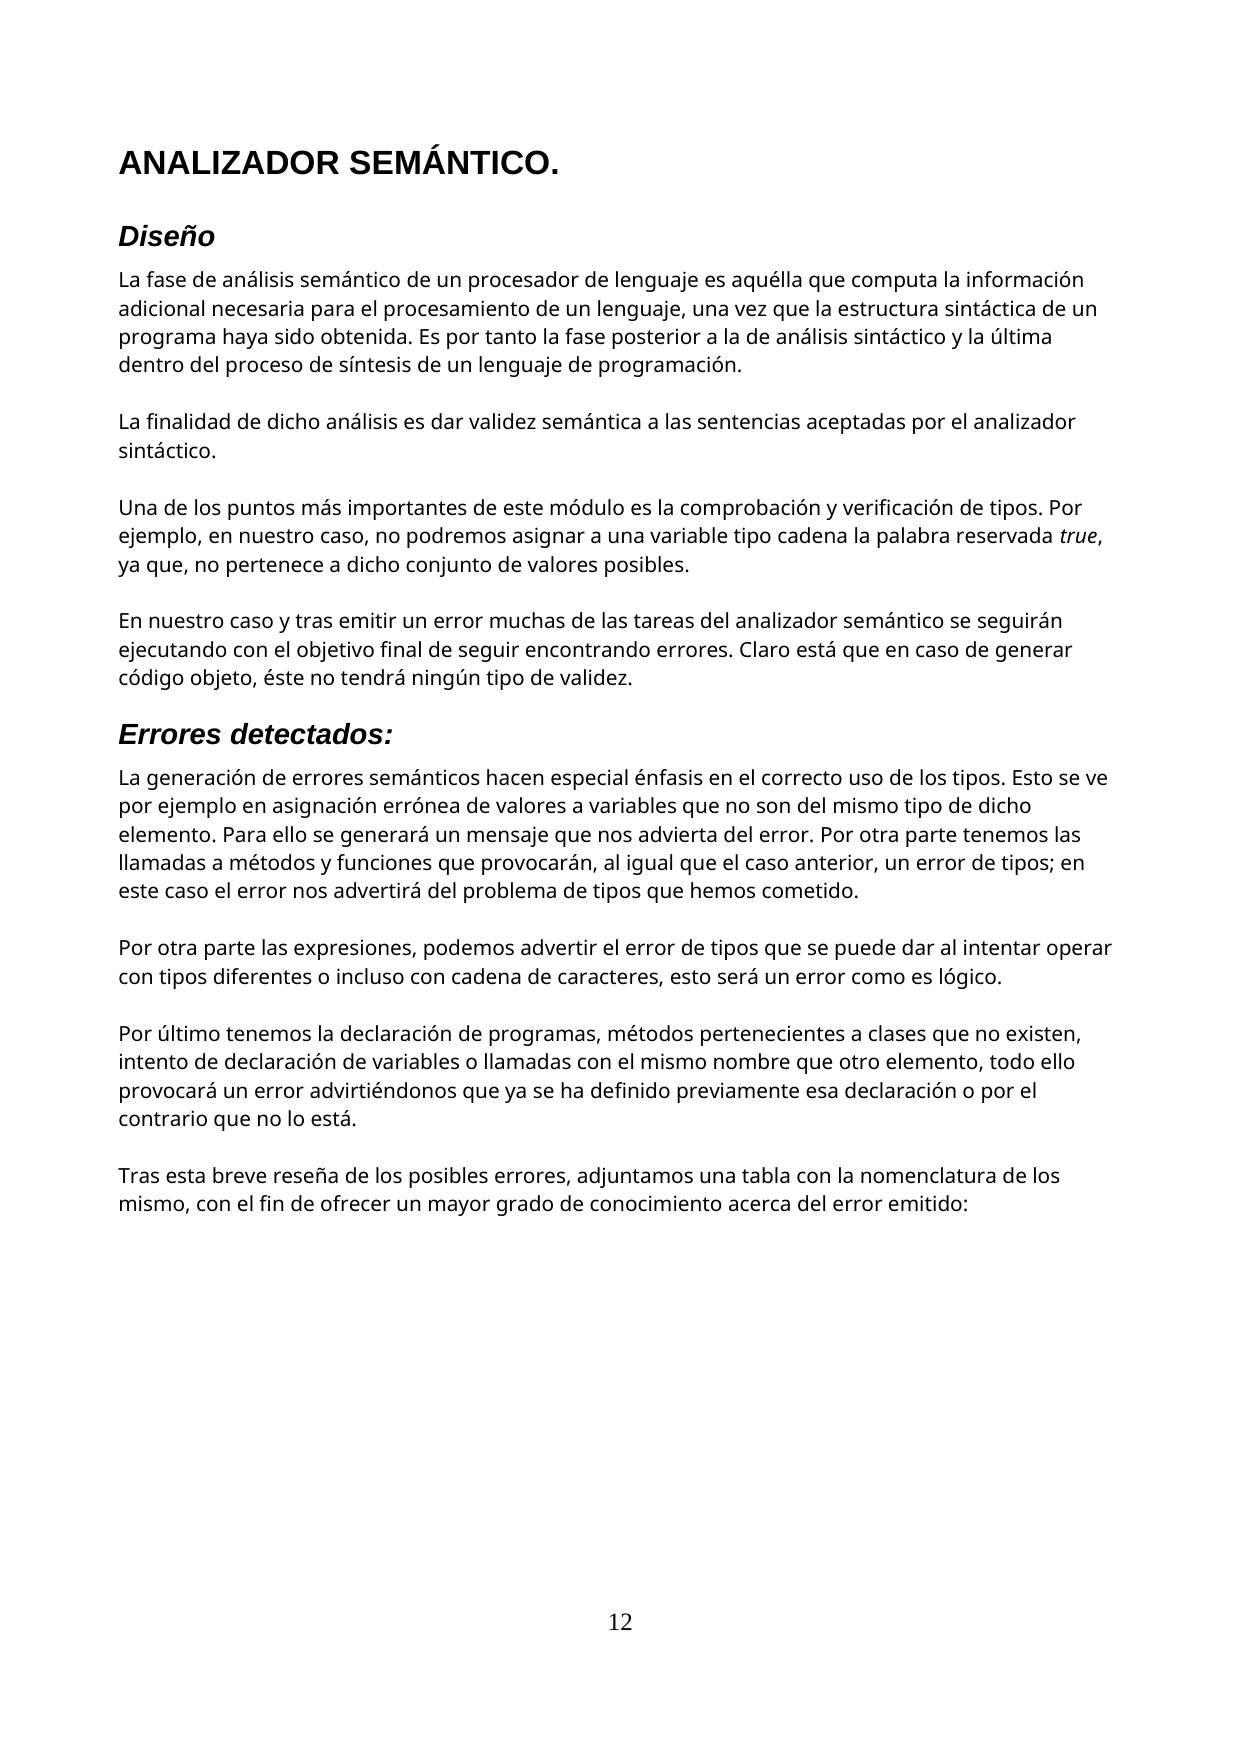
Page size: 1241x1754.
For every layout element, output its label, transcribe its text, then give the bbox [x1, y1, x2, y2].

subtitle Diseño [118, 219, 1122, 253]
text Una de los puntos más importantes de este módulo es la comprobación y verificación de tipos. Por ejemplo, en nuestro caso, no podremos asignar a una variable tipo cadena la palabra reservada true, ya que, no pertenece a dicho conjunto de valores posibles. [118, 493, 1122, 578]
text La finalidad de dicho análisis es dar validez semántica a las sentencias aceptadas por el analizador sintáctico. [118, 407, 1122, 464]
text La generación de errores semánticos hacen especial énfasis en el correcto uso de los tipos. Esto se ve por ejemplo en asignación errónea de valores a variables que no son del mismo tipo de dicho elemento. Para ello se generará un mensaje que nos advierta del error. Por otra parte tenemos las llamadas a métodos y funciones que provocarán, al igual que el caso anterior, un error de tipos; en este caso el error nos advertirá del problema de tipos que hemos cometido. [118, 763, 1122, 905]
text La fase de análisis semántico de un procesador de lenguaje es aquélla que computa la información adicional necesaria para el procesamiento de un lenguaje, una vez que la estructura sintáctica de un programa haya sido obtenida. Es por tanto la fase posterior a la de análisis sintáctico y la última dentro del proceso de síntesis de un lenguaje de programación. [118, 265, 1122, 379]
subtitle Errores detectados: [118, 717, 1122, 750]
text Por último tenemos la declaración de programas, métodos pertenecientes a clases que no existen, intento de declaración de variables o llamadas con el mismo nombre que otro elemento, todo ello provocará un error advirtiéndonos que ya se ha definido previamente esa declaración o por el contrario que no lo está. [118, 1019, 1122, 1133]
text Tras esta breve reseña de los posibles errores, adjuntamos una tabla con la nomenclatura de los mismo, con el fin de ofrecer un mayor grado de conocimiento acerca del error emitido: [118, 1161, 1122, 1218]
text Por otra parte las expresiones, podemos advertir el error de tipos que se puede dar al intentar operar con tipos diferentes o incluso con cadena de caracteres, esto será un error como es lógico. [118, 933, 1122, 990]
subtitle ANALIZADOR SEMÁNTICO. [118, 143, 1122, 182]
text En nuestro caso y tras emitir un error muchas de las tareas del analizador semántico se seguirán ejecutando con el objetivo final de seguir encontrando errores. Claro está que en caso de generar código objeto, éste no tendrá ningún tipo de validez. [118, 607, 1122, 692]
